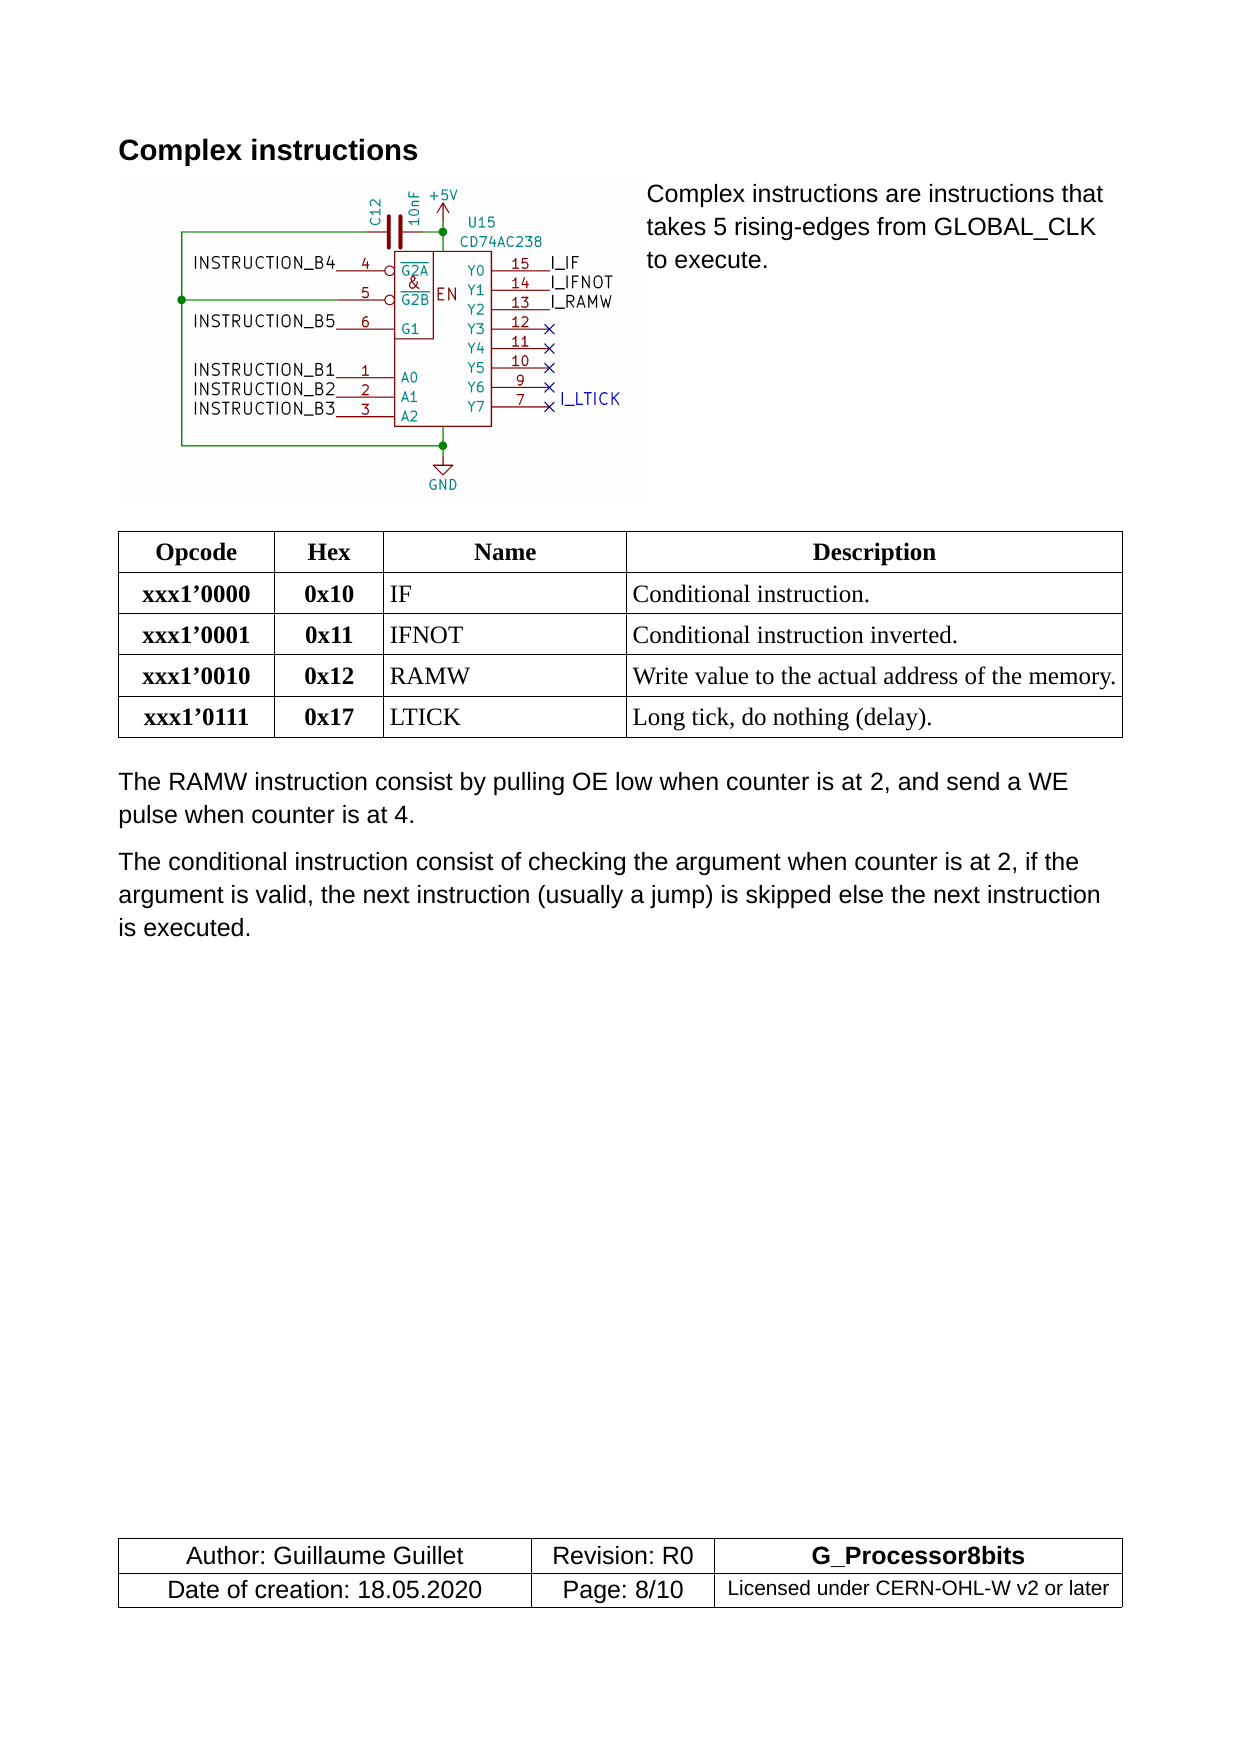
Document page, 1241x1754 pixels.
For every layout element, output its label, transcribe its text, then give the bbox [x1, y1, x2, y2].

table_header Description [627, 532, 1122, 572]
table_cell RAMW [384, 655, 626, 696]
table_cell LTICK [384, 697, 626, 737]
table_cell IFNOT [384, 614, 626, 654]
subtitle Complex instructions [118, 133, 1122, 166]
table_cell Write value to the actual address of the memory. [627, 655, 1122, 696]
table_cell Conditional instruction. [627, 573, 1122, 613]
table_cell xxx1’0010 [119, 655, 274, 696]
table_header Hex [275, 532, 383, 572]
table_header Opcode [119, 532, 274, 572]
text The RAMW instruction consist by pulling OE low when counter is at 2, and send a WE pulse when counter is at 4. [118, 767, 1122, 828]
table_cell xxx1’0001 [119, 614, 274, 654]
table_cell IF [384, 573, 626, 613]
table_cell xxx1’0111 [119, 697, 274, 737]
table_cell 0x17 [275, 697, 383, 737]
table_cell Long tick, do nothing (delay). [627, 697, 1122, 737]
text Complex instructions are instructions that takes 5 rising-edges from GLOBAL_CLK to execute. [647, 179, 1122, 274]
table_cell 0x10 [275, 573, 383, 613]
table_header Name [384, 532, 626, 572]
picture [120, 178, 647, 504]
text The conditional instruction consist of checking the argument when counter is at 2, if the argument is valid, the next instruction (usually a jump) is skipped else the next instruction is executed. [118, 847, 1122, 942]
table_cell xxx1’0000 [119, 573, 274, 613]
table_cell 0x12 [275, 655, 383, 696]
table_cell Conditional instruction inverted. [627, 614, 1122, 654]
table_cell 0x11 [275, 614, 383, 654]
